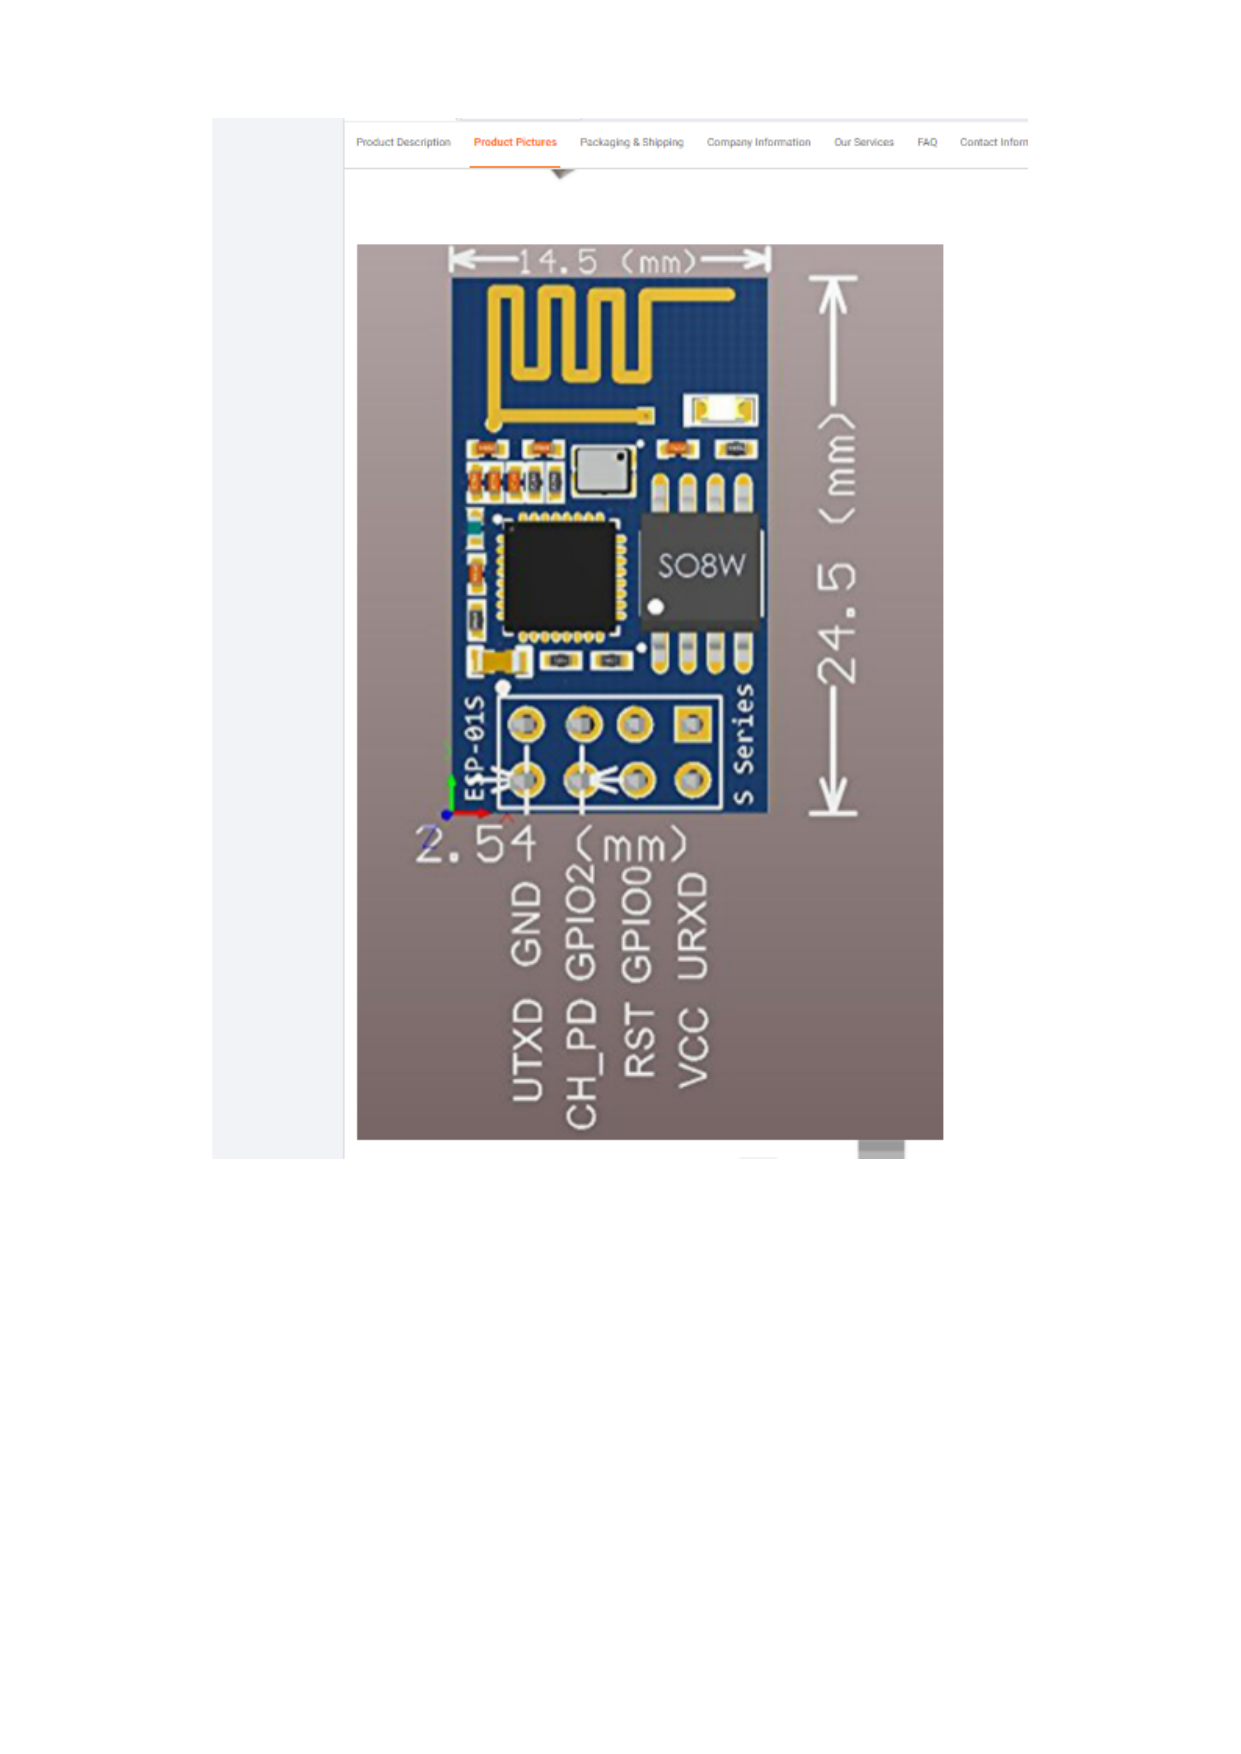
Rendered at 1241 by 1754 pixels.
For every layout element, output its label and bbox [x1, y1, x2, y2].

picture [212, 118, 1028, 1159]
